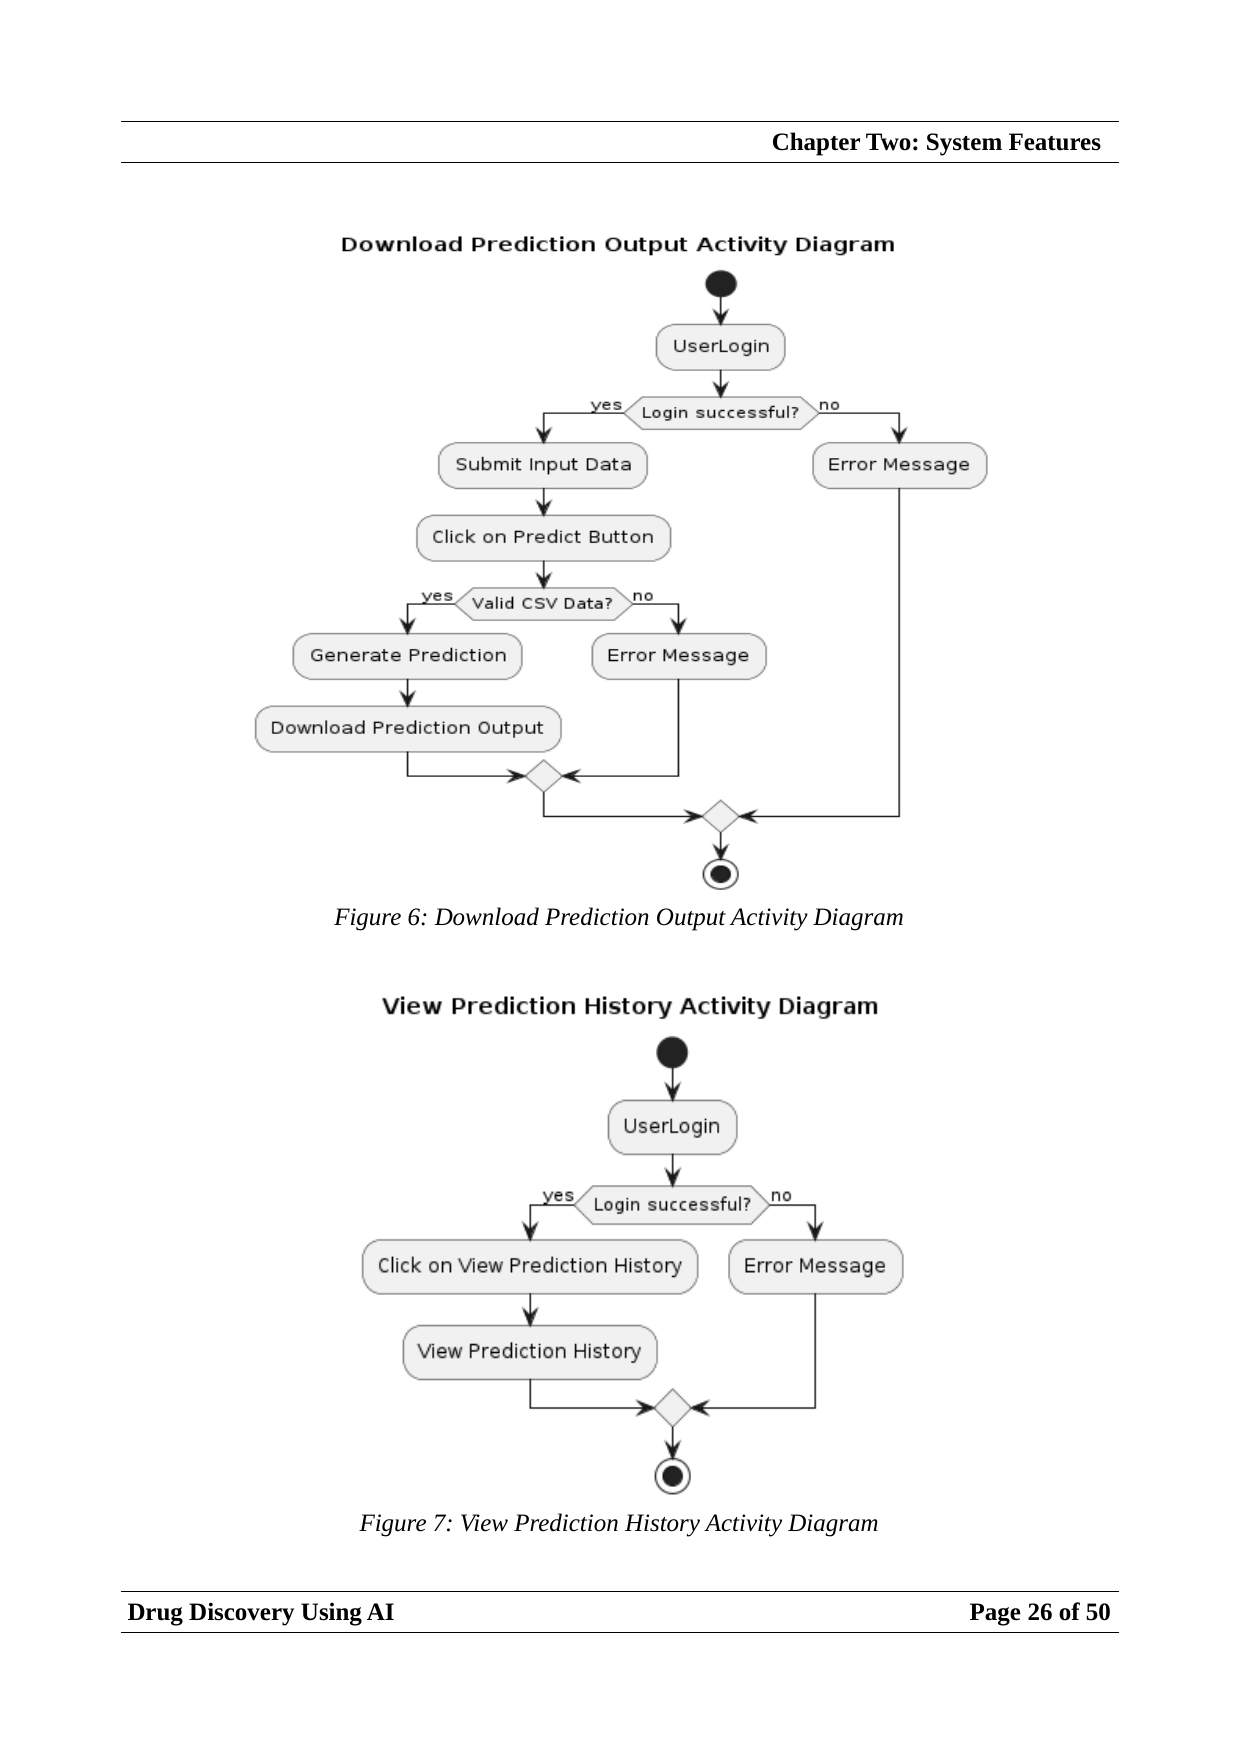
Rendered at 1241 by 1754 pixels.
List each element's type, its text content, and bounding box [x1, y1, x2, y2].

text Figure 6: Download Prediction Output Activity Diagram [239, 902, 1001, 934]
picture [238, 207, 1002, 902]
text Figure 7: View Prediction History Activity Diagram [334, 1509, 906, 1540]
picture [345, 962, 918, 1509]
